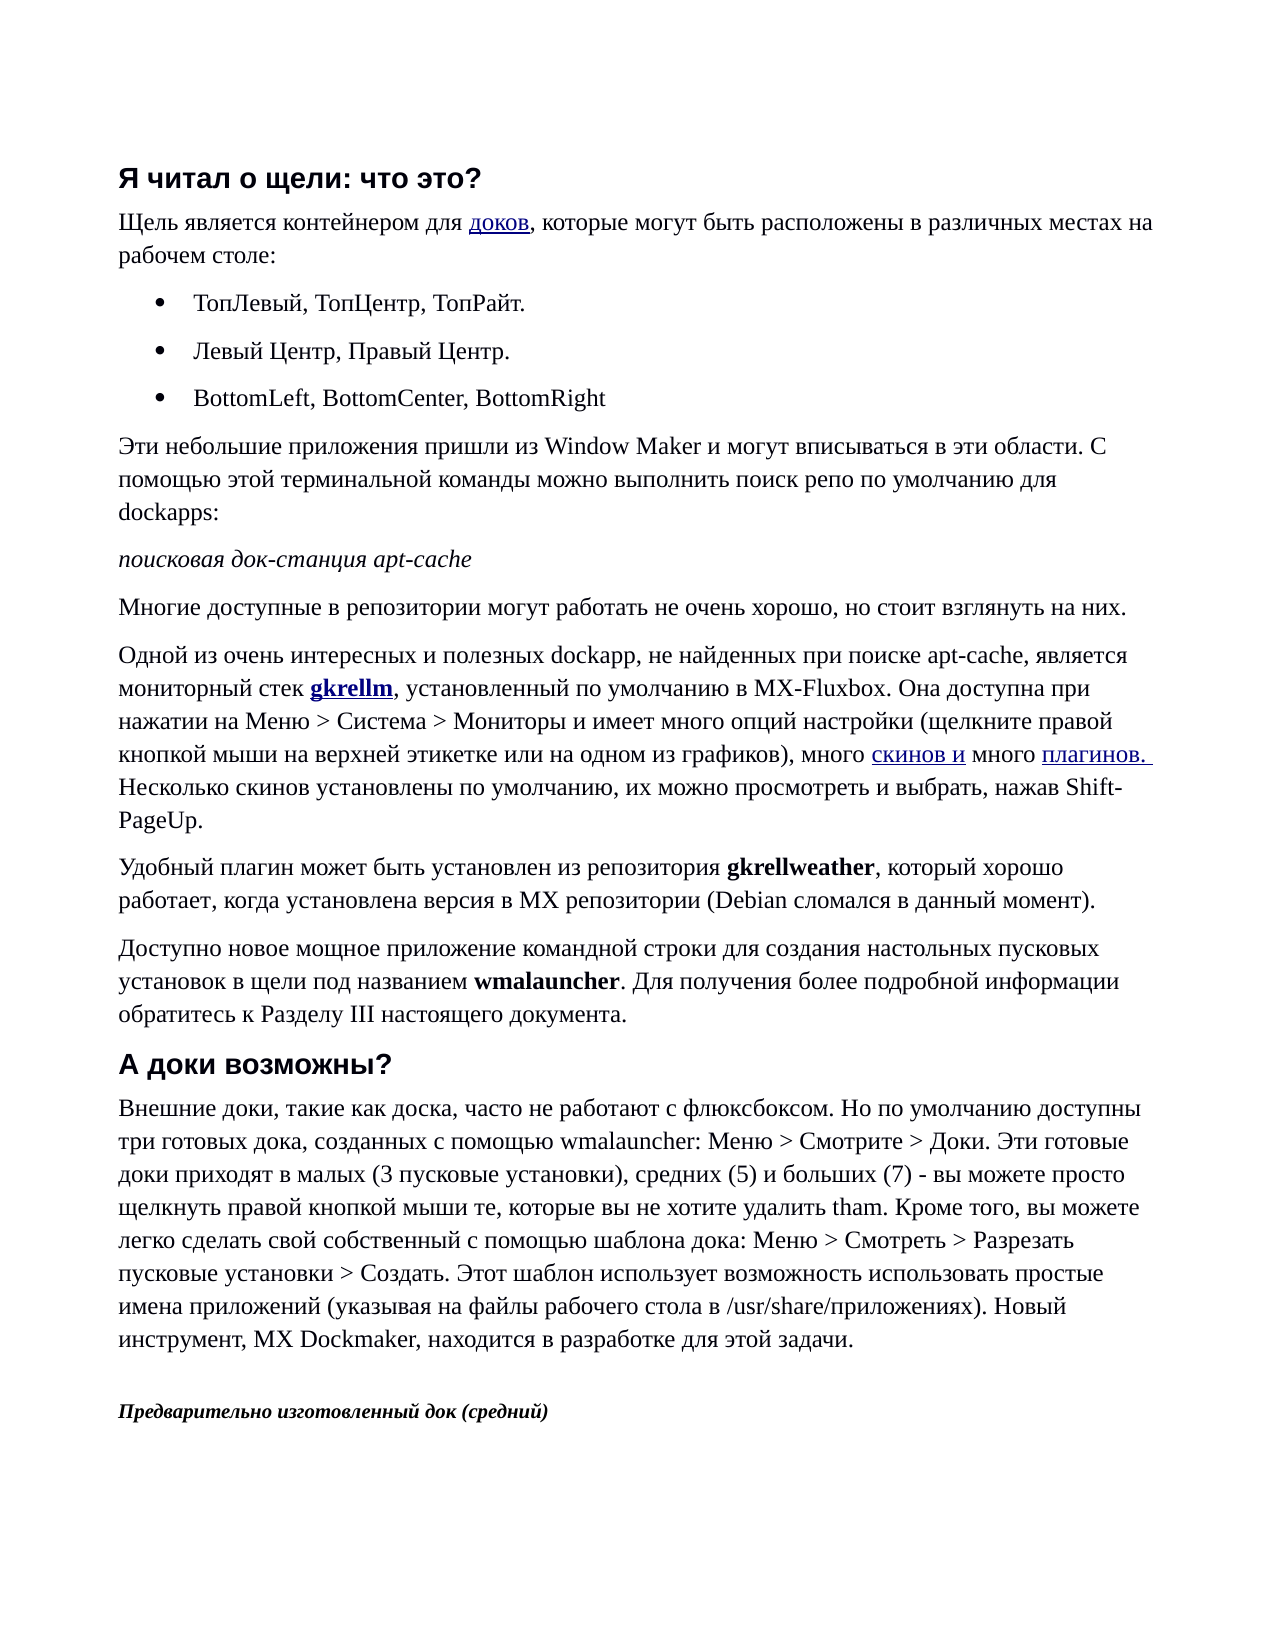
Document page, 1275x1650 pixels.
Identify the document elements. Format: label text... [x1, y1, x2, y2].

text Одной из очень интересных и полезных dockapp, не найденных при поиске apt-cache, является мониторный стек gkrellm, установленный по умолчанию в MX-Fluxbox. Она доступна при нажатии на Меню > Система > Мониторы и имеет много опций настройки (щелкните правой кнопкой мыши на верхней этикетке или на одном из графиков), много скинов и много плагинов. Несколько скинов установлены по умолчанию, их можно просмотреть и выбрать, нажав Shift-PageUp. [118, 640, 1157, 834]
text Внешние доки, такие как доска, часто не работают с флюксбоксом. Но по умолчанию доступны три готовых дока, созданных с помощью wmalauncher: Меню > Смотрите > Доки. Эти готовые доки приходят в малых (3 пусковые установки), средних (5) и больших (7) - вы можете просто щелкнуть правой кнопкой мыши те, которые вы не хотите удалить tham. Кроме того, вы можете легко сделать свой собственный с помощью шаблона дока: Меню > Смотреть > Разрезать пусковые установки > Создать. Этот шаблон использует возможность использовать простые имена приложений (указывая на файлы рабочего стола в /usr/share/приложениях). Новый инструмент, MX Dockmaker, находится в разработке для этой задачи. [118, 1093, 1157, 1353]
text Многие доступные в репозитории могут работать не очень хорошо, но стоит взглянуть на них. [118, 592, 1157, 621]
text Удобный плагин может быть установлен из репозитория gkrellweather, который хорошо работает, когда установлена версия в MX репозитории (Debian сломался в данный момент). [118, 852, 1157, 914]
text Эти небольшие приложения пришли из Window Maker и могут вписываться в эти области. С помощью этой терминальной команды можно выполнить поиск репо по умолчанию для dockapps: [118, 431, 1157, 526]
text поисковая док-станция apt-cache [118, 544, 1157, 573]
list Левый Центр, Правый Центр. [156, 336, 1157, 364]
list ТопЛевый, ТопЦентр, ТопРайт. [156, 288, 1157, 317]
list BottomLeft, BottomCenter, BottomRight [156, 383, 1157, 412]
subtitle Я читал о щели: что это? [118, 161, 1157, 195]
subtitle А доки возможны? [118, 1047, 1157, 1080]
text Доступно новое мощное приложение командной строки для создания настольных пусковых установок в щели под названием wmalauncher. Для получения более подробной информации обратитесь к Разделу III настоящего документа. [118, 933, 1157, 1028]
text Щель является контейнером для доков, которые могут быть расположены в различных местах на рабочем столе: [118, 207, 1157, 269]
